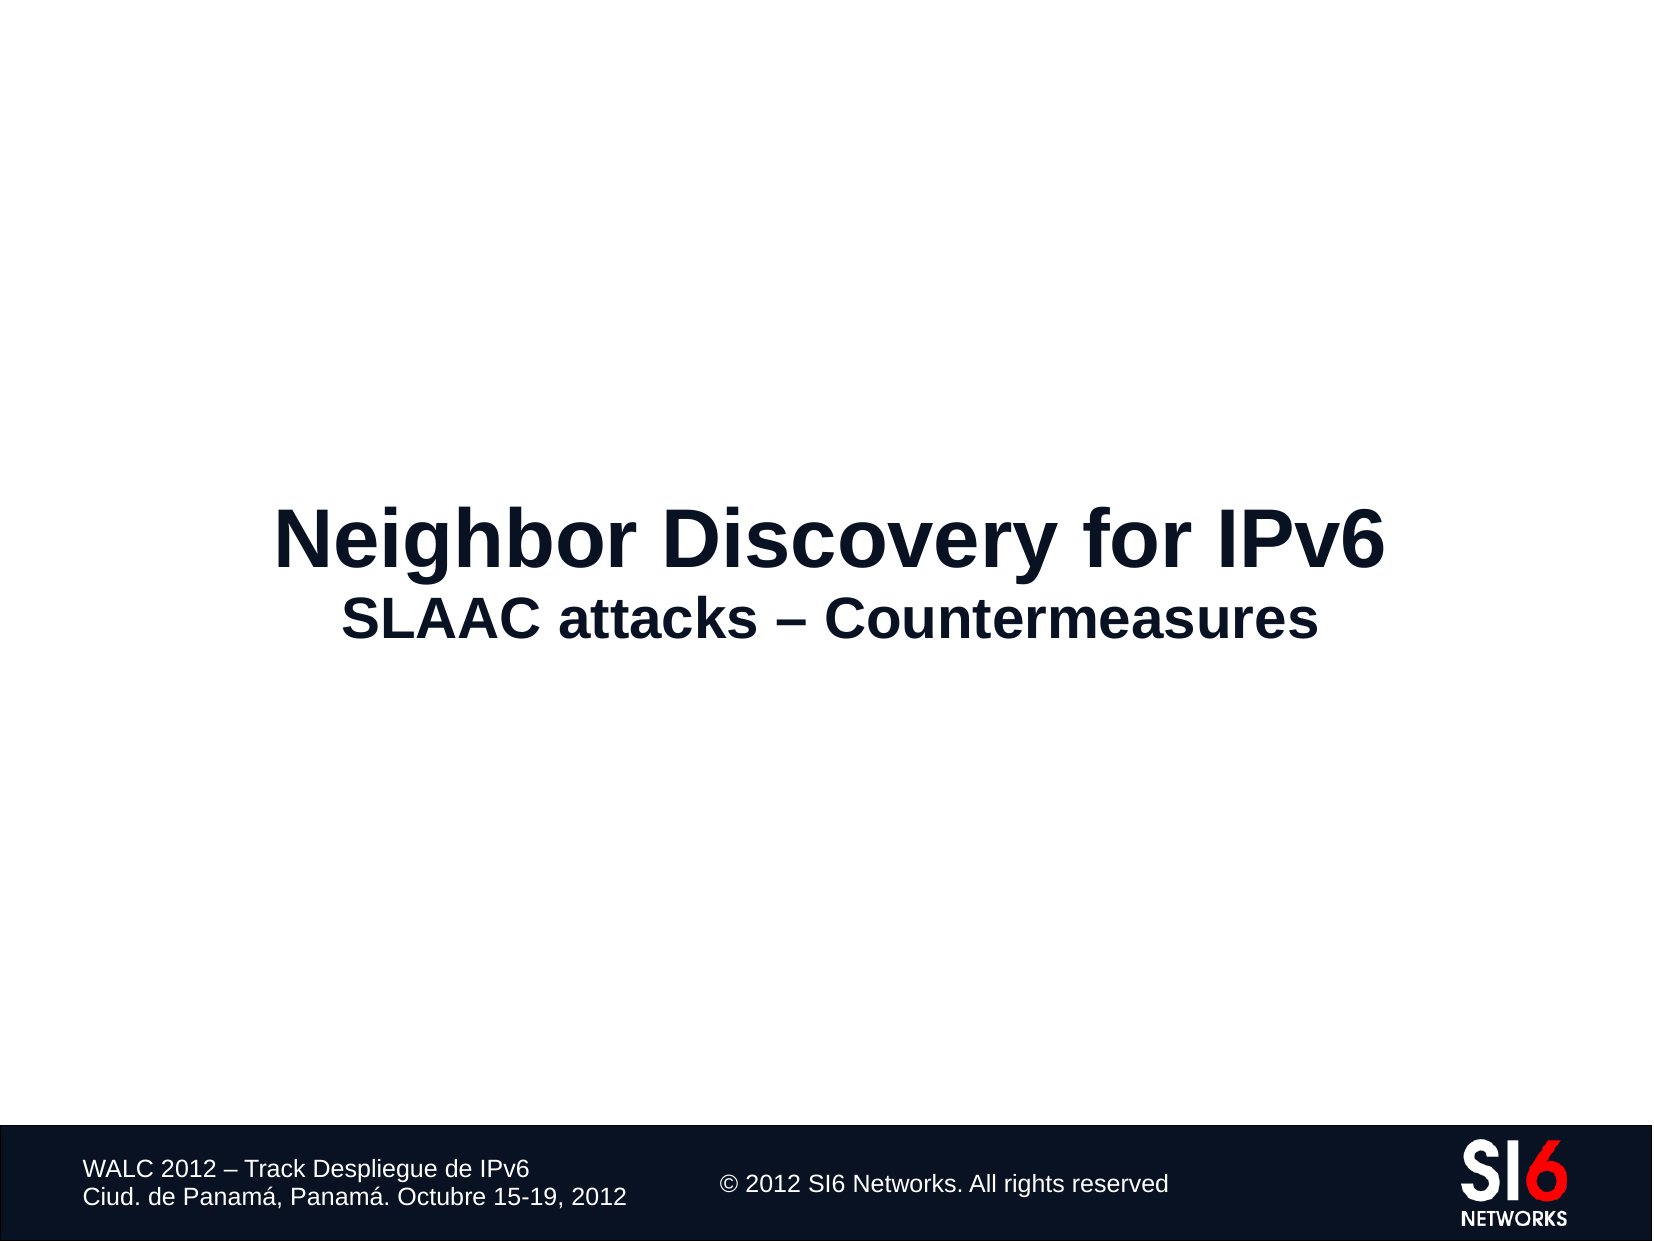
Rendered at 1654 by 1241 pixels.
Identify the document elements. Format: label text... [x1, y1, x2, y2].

title Neighbor Discovery for IPv6 SLAAC attacks – Countermeasures [86, 467, 1576, 676]
picture [1461, 1139, 1567, 1226]
